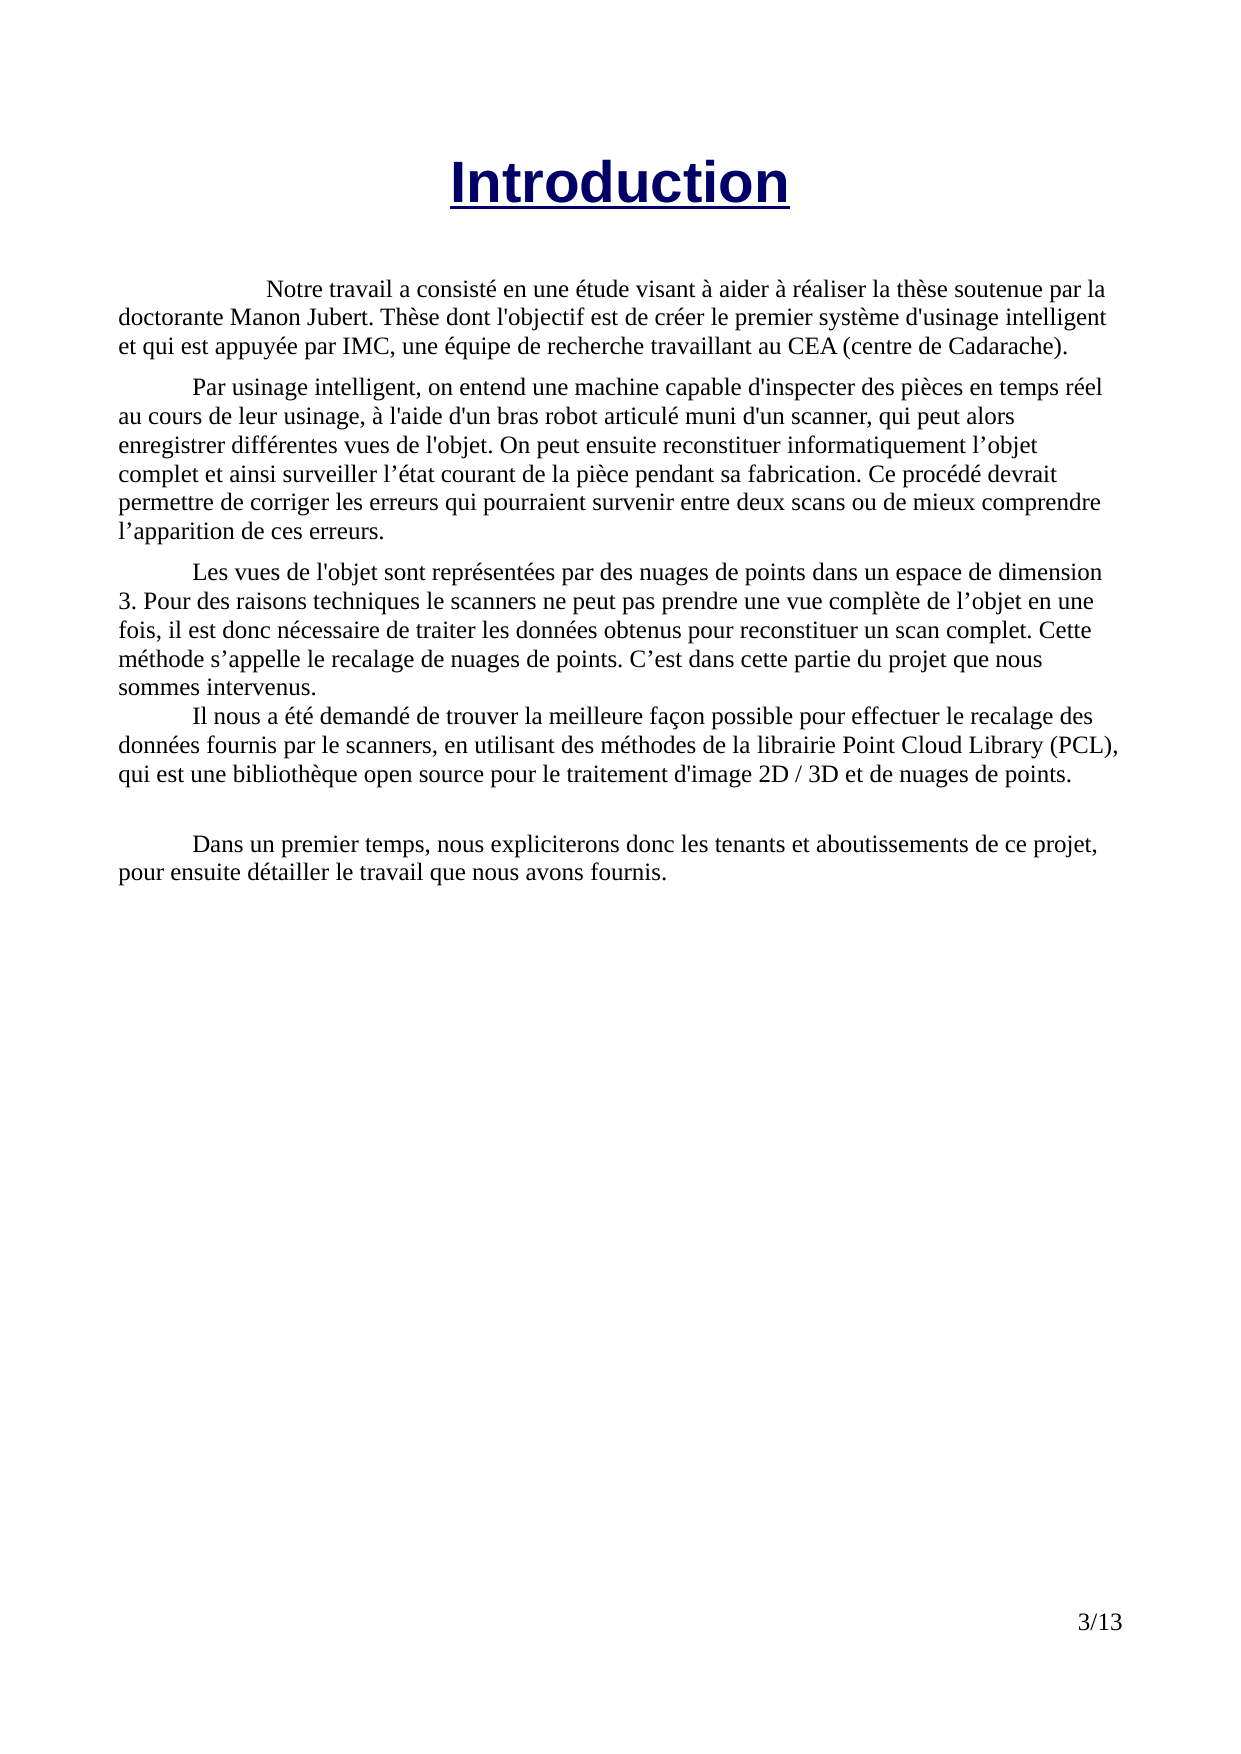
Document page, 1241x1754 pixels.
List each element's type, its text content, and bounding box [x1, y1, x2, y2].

text Notre travail a consisté en une étude visant à aider à réaliser la thèse soutenue par la doctorante Manon Jubert. Thèse dont l'objectif est de créer le premier système d'usinage intelligent et qui est appuyée par IMC, une équipe de recherche travaillant au CEA (centre de Cadarache). [118, 274, 1122, 360]
text Par usinage intelligent, on entend une machine capable d'inspecter des pièces en temps réel au cours de leur usinage, à l'aide d'un bras robot articulé muni d'un scanner, qui peut alors enregistrer différentes vues de l'objet. On peut ensuite reconstituer informatiquement l’objet complet et ainsi surveiller l’état courant de la pièce pendant sa fabrication. Ce procédé devrait permettre de corriger les erreurs qui pourraient survenir entre deux scans ou de mieux comprendre l’apparition de ces erreurs. [118, 372, 1122, 545]
text Dans un premier temps, nous expliciterons donc les tenants et aboutissements de ce projet, pour ensuite détailler le travail que nous avons fournis. [118, 829, 1122, 886]
text Les vues de l'objet sont représentées par des nuages de points dans un espace de dimension 3. Pour des raisons techniques le scanners ne peut pas prendre une vue complète de l’objet en une fois, il est donc nécessaire de traiter les données obtenus pour reconstituer un scan complet. Cette méthode s’appelle le recalage de nuages de points. C’est dans cette partie du projet que nous sommes intervenus. Il nous a été demandé de trouver la meilleure façon possible pour effectuer le recalage des données fournis par le scanners, en utilisant des méthodes de la librairie Point Cloud Library (PCL), qui est une bibliothèque open source pour le traitement d'image 2D / 3D et de nuages de points. [118, 557, 1122, 816]
subtitle Introduction [118, 148, 1122, 215]
